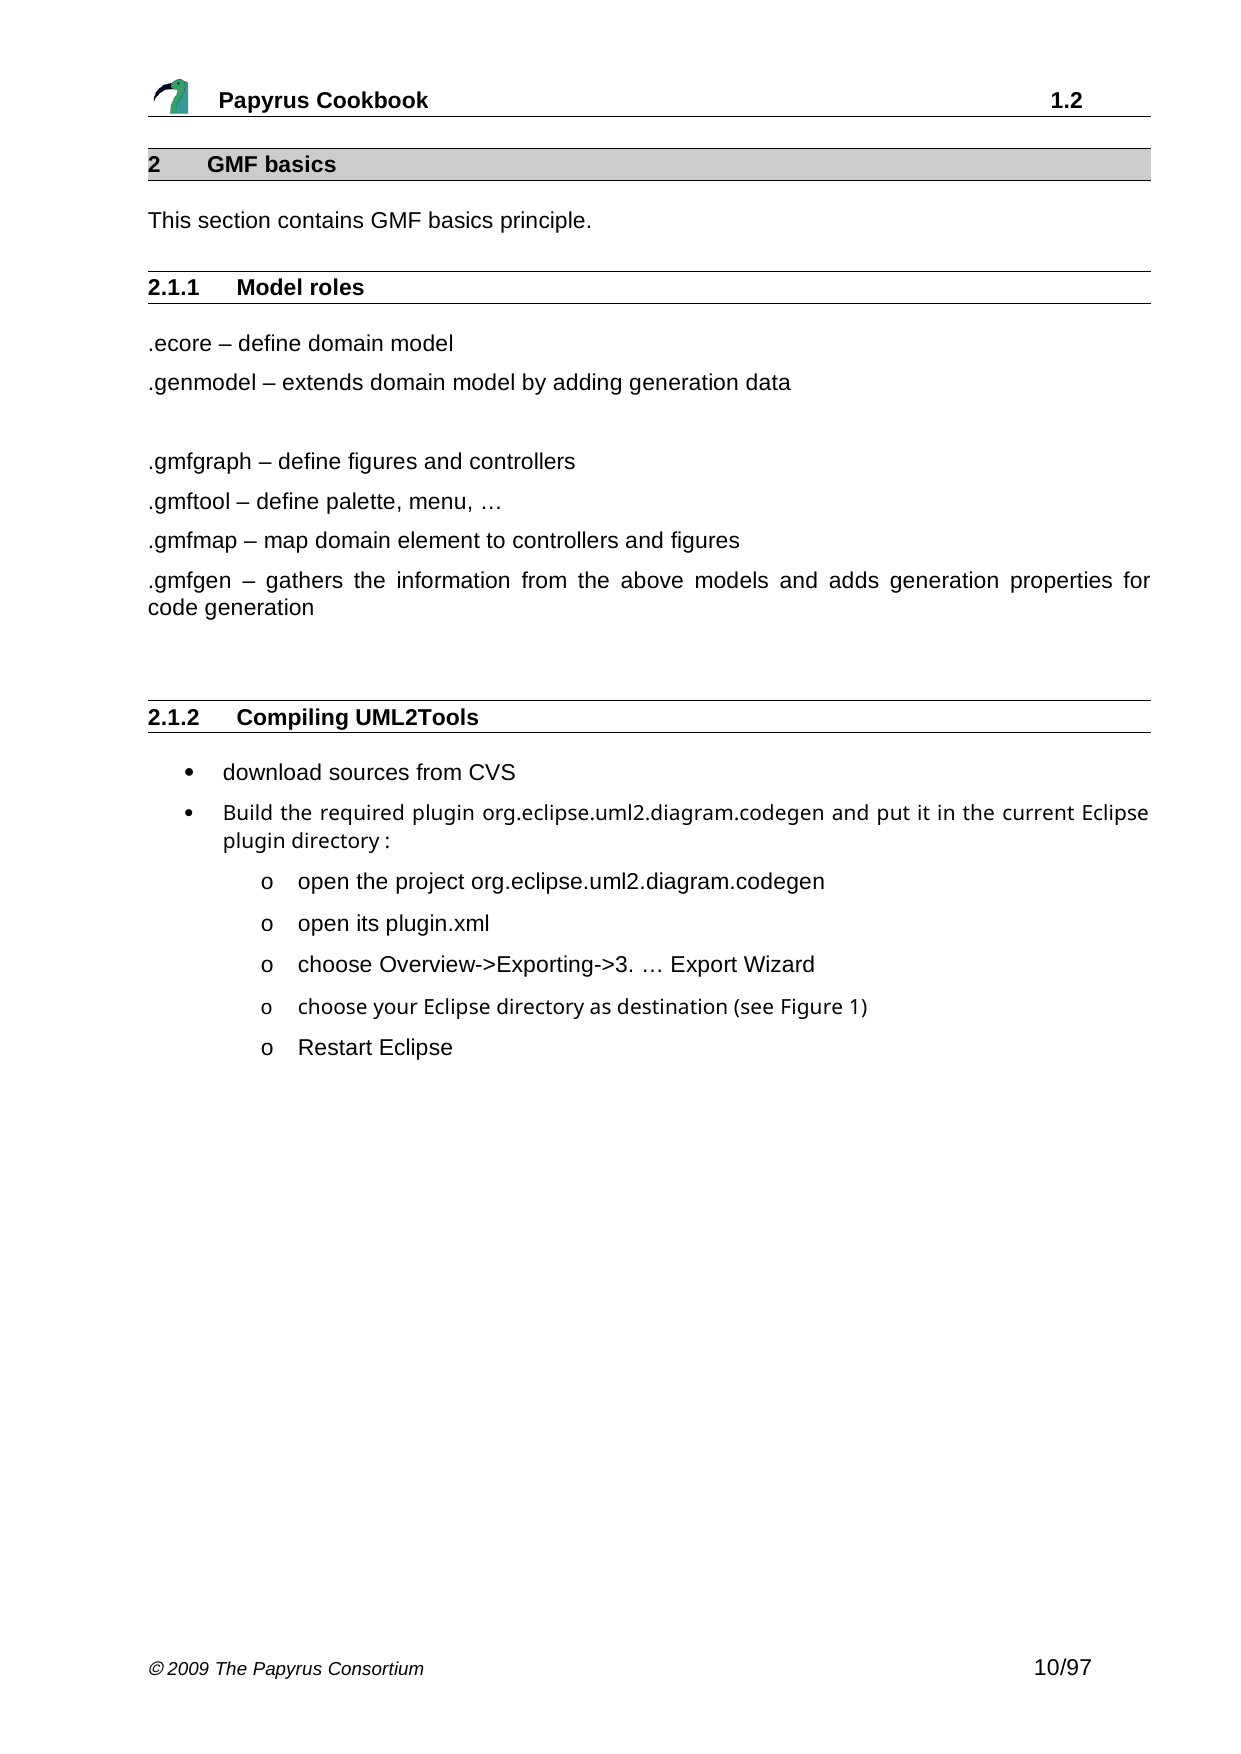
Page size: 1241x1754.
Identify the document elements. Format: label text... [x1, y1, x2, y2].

list choose your Eclipse directory as destination (see Figure 1) [260, 992, 1151, 1021]
list Build the required plugin org.eclipse.uml2.diagram.codegen and put it in the current Eclipse plugin directory : [185, 798, 1151, 855]
text .ecore – define domain model [148, 329, 1151, 356]
subtitle Model roles [148, 272, 1151, 303]
list Restart Eclipse [260, 1034, 1151, 1063]
subtitle GMF basics [148, 149, 1151, 180]
text This section contains GMF basics principle. [148, 206, 1151, 233]
text .gmfgraph – define figures and controllers [148, 448, 1151, 475]
list choose Overview->Exporting->3. … Export Wizard [260, 951, 1151, 980]
subtitle Compiling UML2Tools [148, 701, 1151, 732]
text .gmfgen – gathers the information from the above models and adds generation properties for code generation [148, 566, 1151, 621]
text .gmfmap – map domain element to controllers and figures [148, 527, 1151, 554]
picture [153, 79, 189, 114]
list download sources from CVS [185, 758, 1151, 785]
text .genmodel – extends domain model by adding generation data [148, 368, 1151, 396]
list open its plugin.xml [260, 909, 1151, 938]
text .gmftool – define palette, menu, … [148, 487, 1151, 514]
list open the project org.eclipse.uml2.diagram.codegen [260, 867, 1151, 896]
